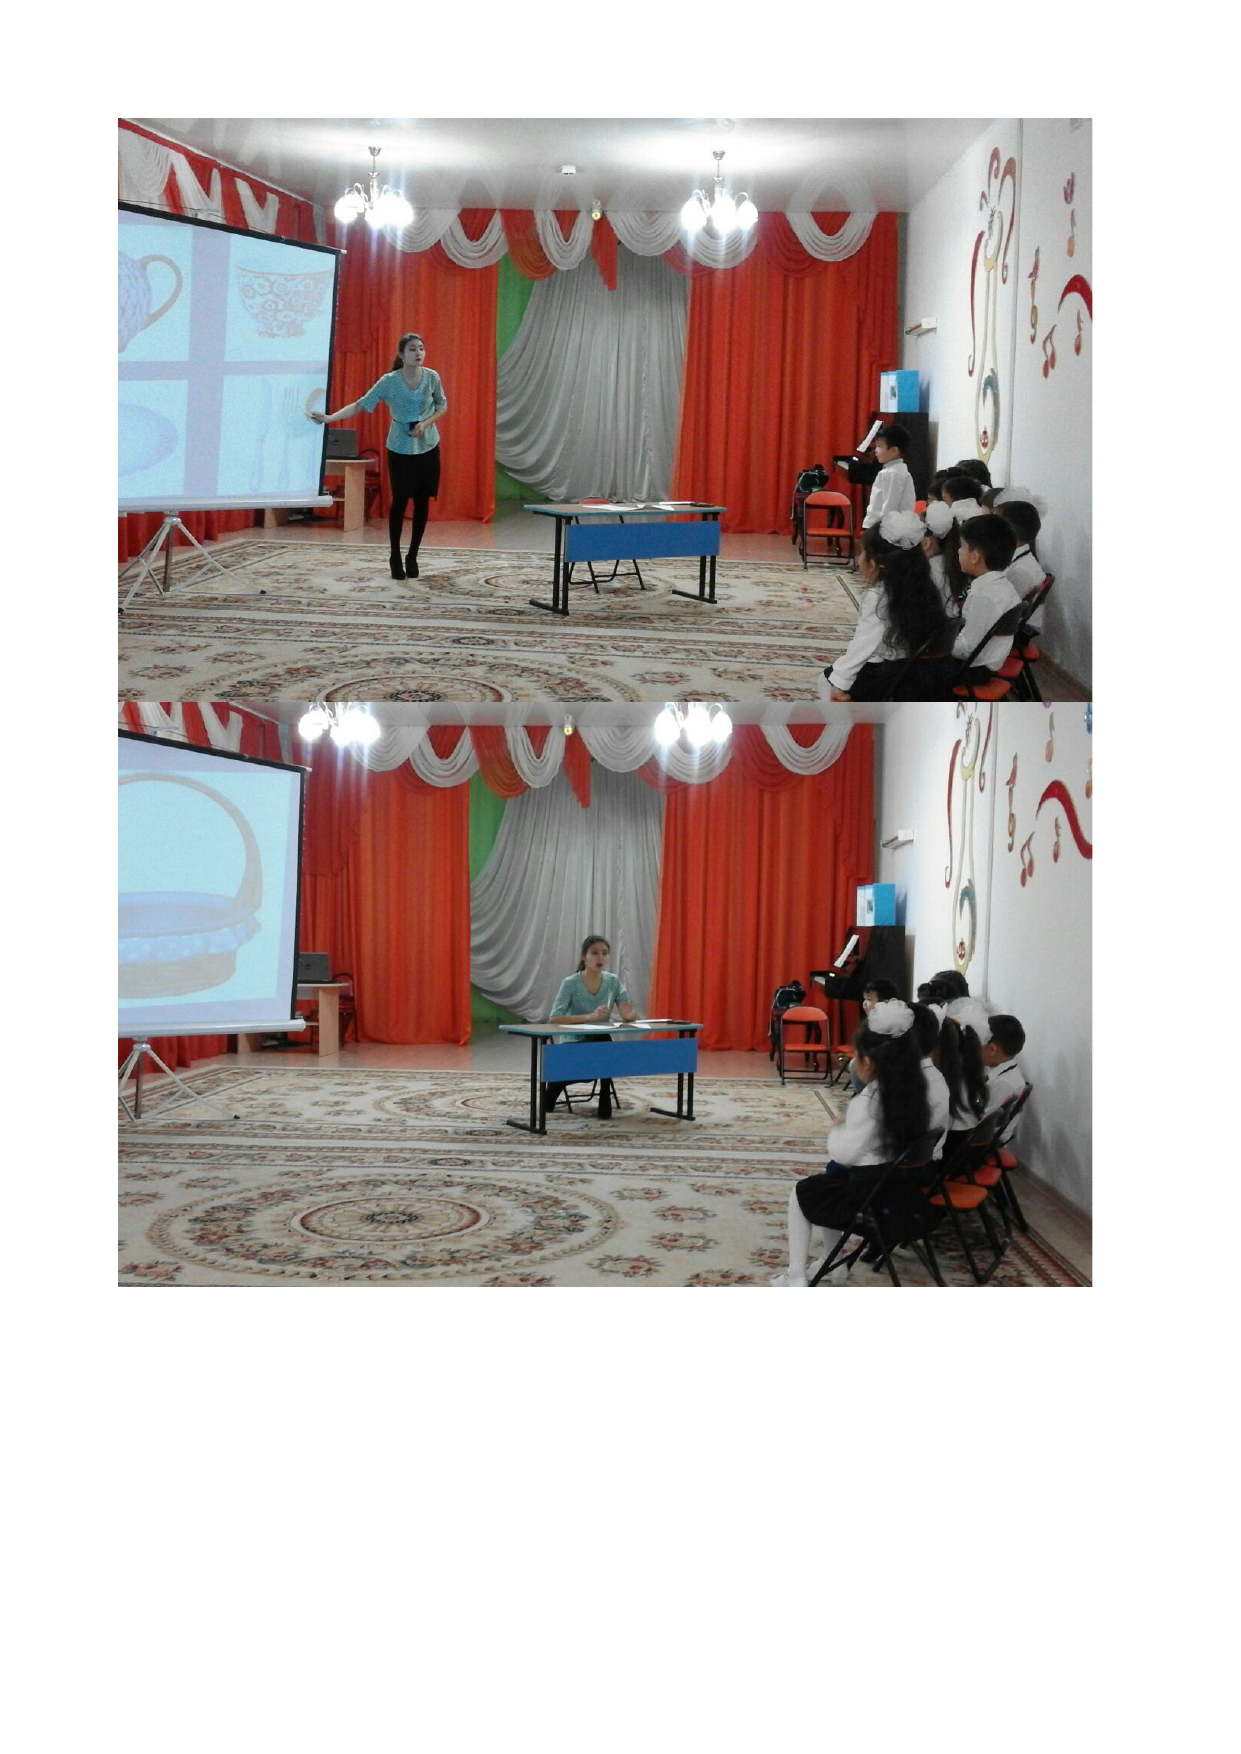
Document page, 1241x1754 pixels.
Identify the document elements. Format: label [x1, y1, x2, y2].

picture [118, 118, 1093, 1287]
